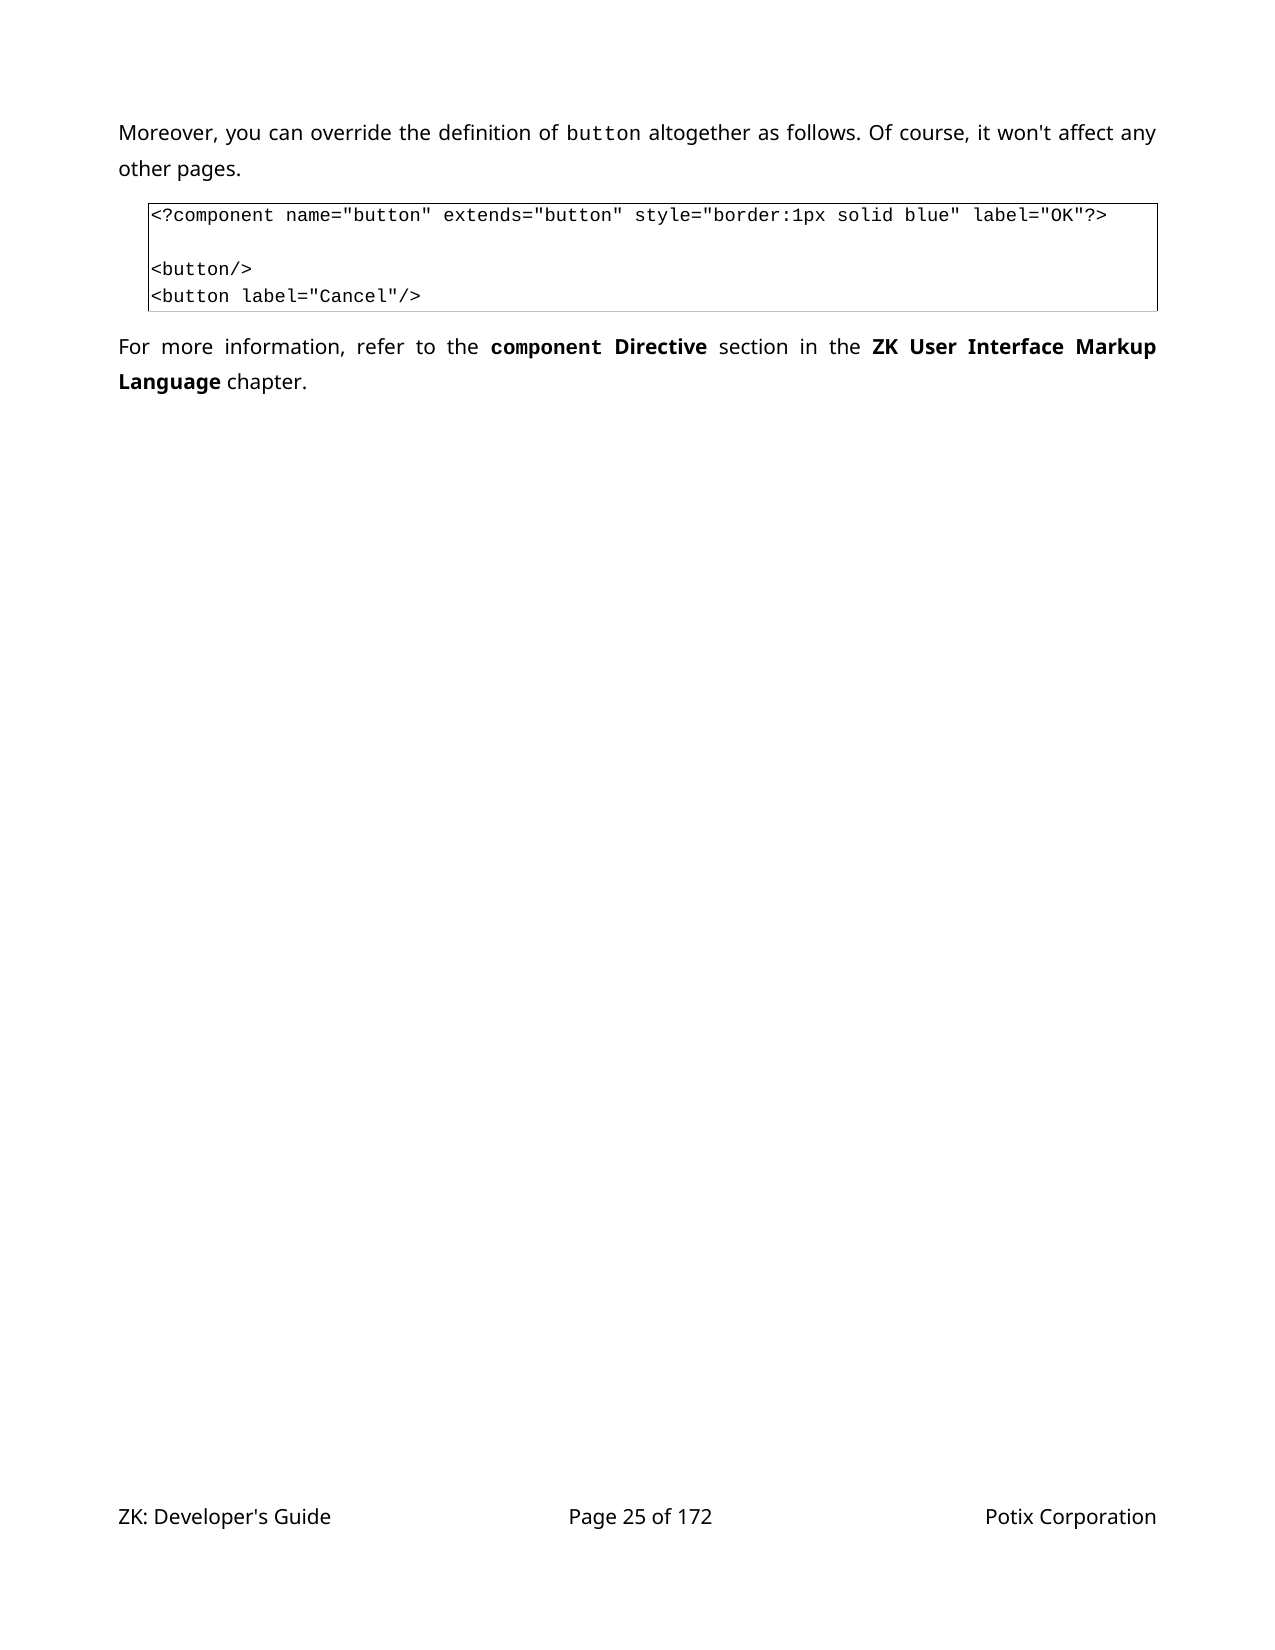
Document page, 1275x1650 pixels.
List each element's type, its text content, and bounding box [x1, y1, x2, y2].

text <button label="Cancel"/> [149, 284, 1157, 311]
text <button/> [149, 257, 1157, 281]
text Moreover, you can override the definition of button altogether as follows. Of course, it won't affect any other pages. [118, 118, 1157, 182]
text <?component name="button" extends="button" style="border:1px solid blue" label="OK"?> [149, 204, 1157, 227]
text For more information, refer to the component Directive section in the ZK User Interface Markup Language chapter. [118, 332, 1157, 396]
